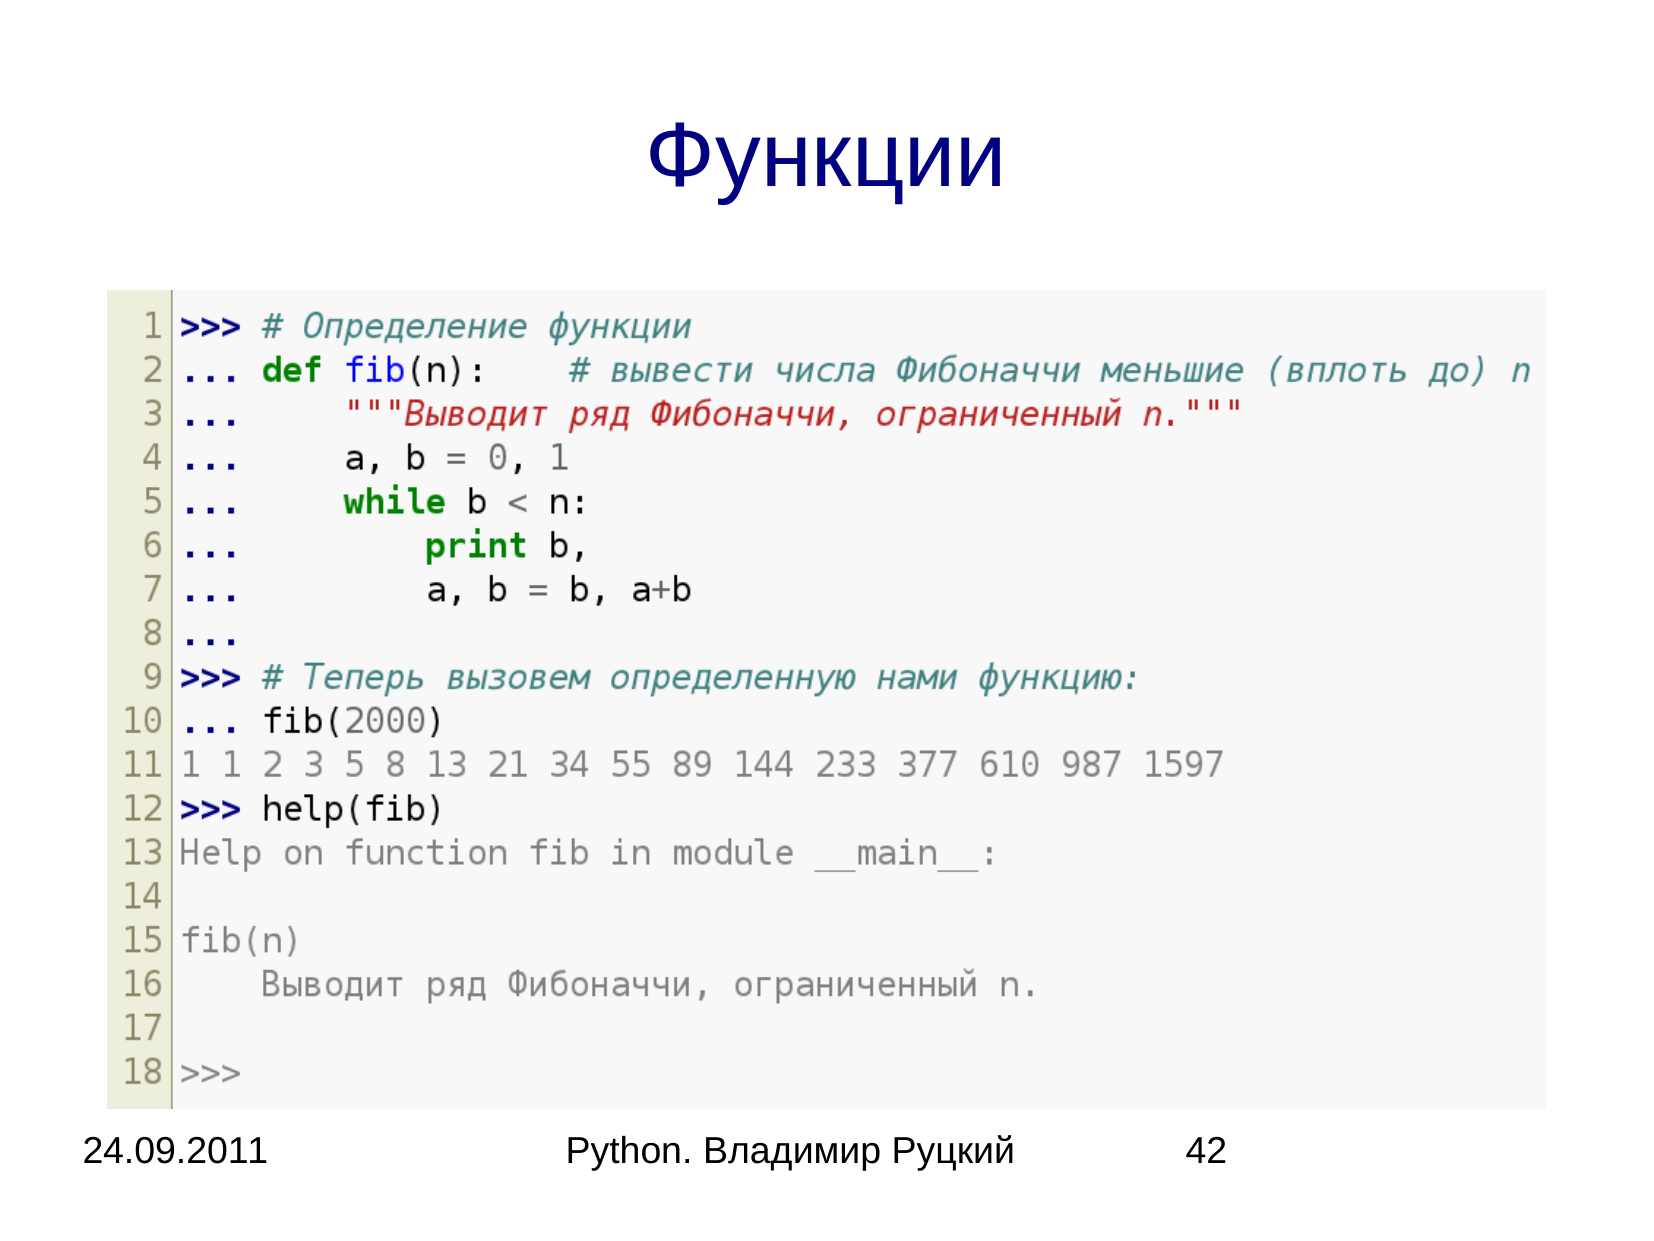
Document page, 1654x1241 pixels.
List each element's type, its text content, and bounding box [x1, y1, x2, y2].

title Функции [82, 49, 1571, 257]
picture [107, 290, 1546, 1109]
